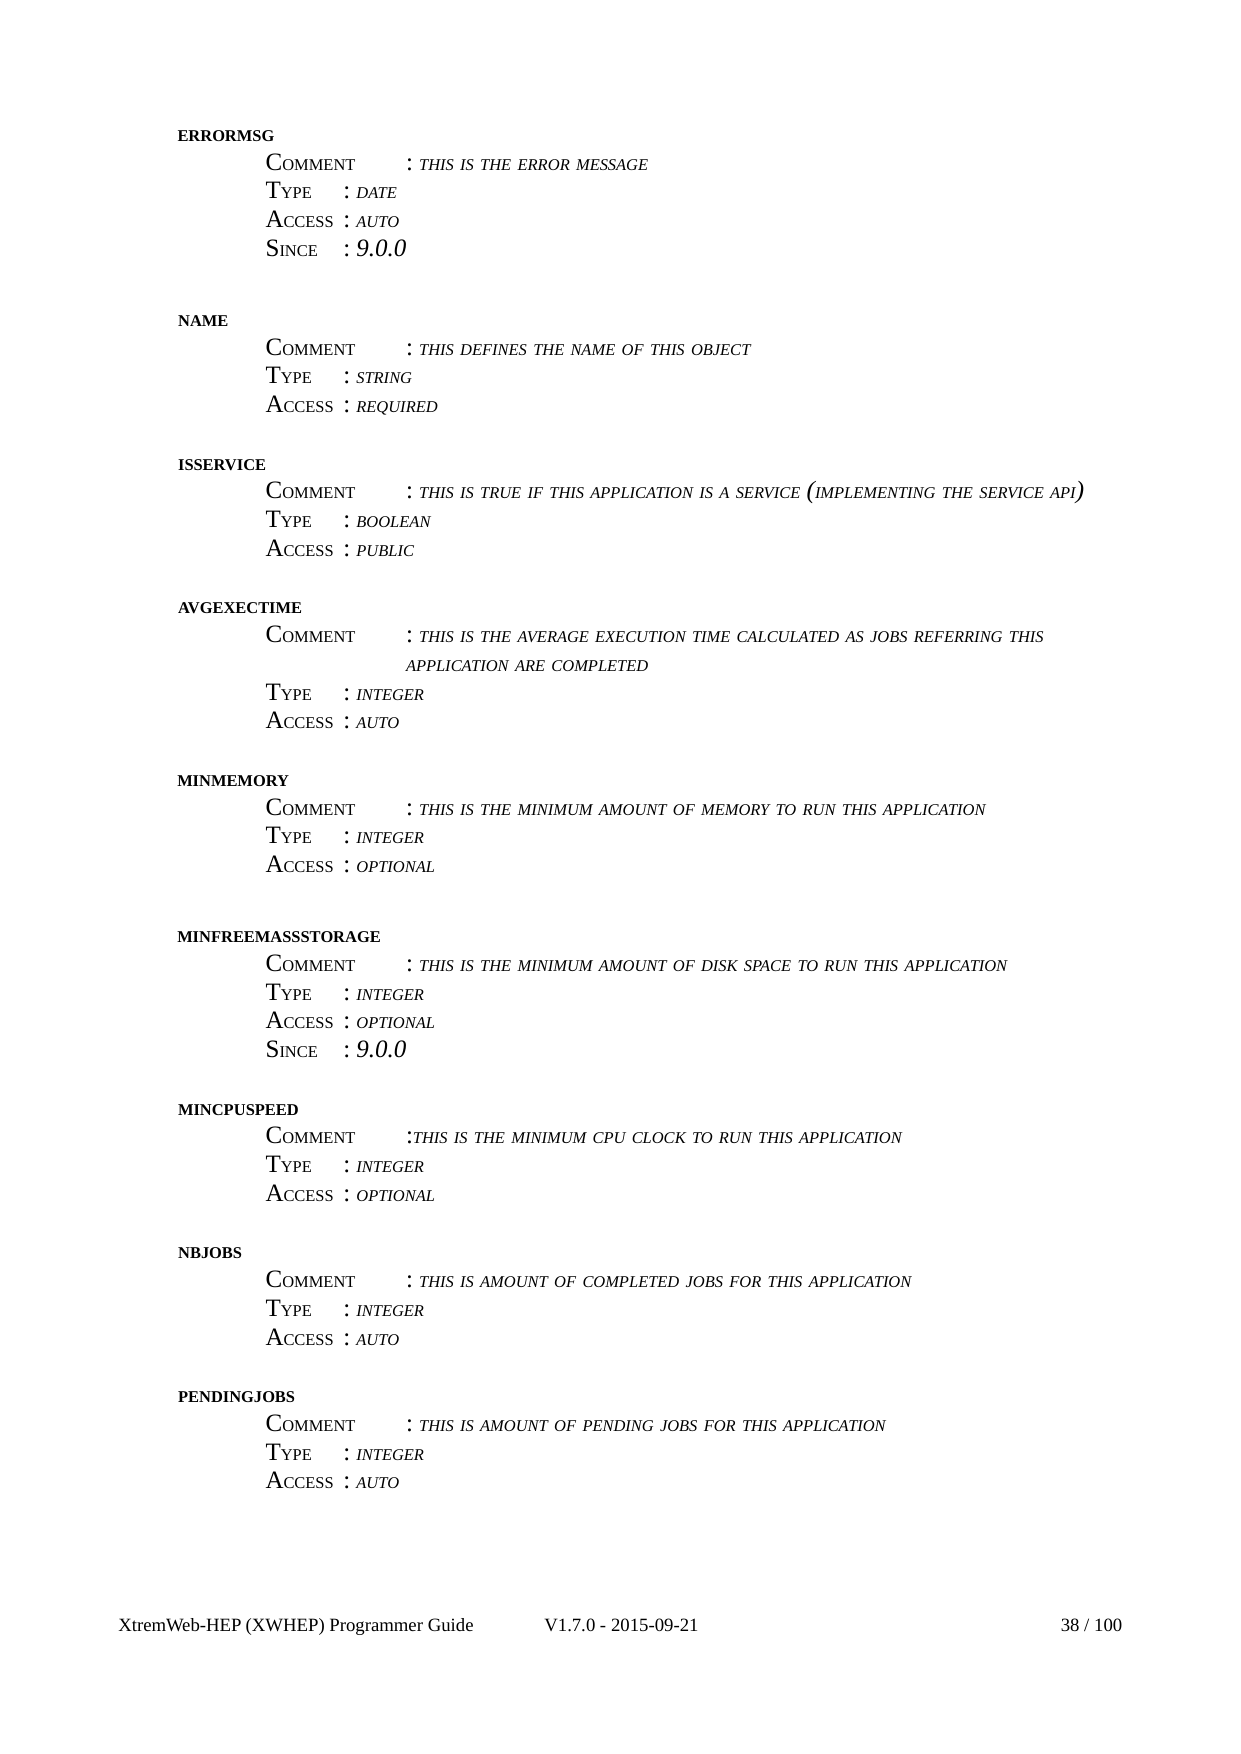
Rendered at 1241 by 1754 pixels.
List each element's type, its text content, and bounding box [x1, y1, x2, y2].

text Comment : this is the minimum amount of disk space to run this application [265, 948, 1122, 977]
text Access : auto [265, 706, 1122, 734]
text Since : 9.0.0 [265, 1034, 1122, 1063]
text minmemory [177, 763, 1122, 792]
text Access : auto [265, 1322, 1122, 1351]
text Access : optional [265, 1006, 1122, 1034]
text Comment : this is true if this application is a service (implementing the service api) [265, 476, 1122, 504]
text Access : optional [265, 849, 1122, 878]
text Comment : this is amount of pending jobs for this application [265, 1408, 1122, 1437]
text Type : integer [265, 821, 1122, 849]
text avgexectime [178, 591, 1122, 619]
text minfreemassstorage [177, 919, 1122, 948]
text Comment : this is the average execution time calculated as jobs referring this application are completed [265, 619, 1122, 677]
text Access : optional [265, 1178, 1122, 1207]
text Type : integer [265, 1437, 1122, 1466]
text Type : integer [265, 1293, 1122, 1322]
text isservice [178, 447, 1122, 476]
text Access : public [265, 533, 1122, 562]
text Type : date [265, 176, 1122, 204]
text Comment : this is the error message [265, 147, 1122, 176]
text name [178, 303, 1122, 332]
text Type : integer [265, 977, 1122, 1006]
text Access : required [265, 389, 1122, 418]
text pendingjobs [178, 1379, 1122, 1408]
text Comment : this is amount of completed jobs for this application [265, 1264, 1122, 1293]
text Comment : this is the minimum amount of memory to run this application [265, 792, 1122, 821]
text Type : integer [265, 677, 1122, 706]
text nbjobs [178, 1236, 1122, 1264]
text Comment :this is the minimum cpu clock to run this application [265, 1121, 1122, 1149]
text Access : auto [265, 1466, 1122, 1494]
text Type : integer [265, 1149, 1122, 1178]
text Comment : this defines the name of this object [265, 332, 1122, 361]
text Since : 9.0.0 [265, 233, 1122, 262]
text Access : auto [265, 204, 1122, 233]
text Type : string [265, 361, 1122, 389]
text errormsg [177, 118, 1122, 147]
text Type : boolean [265, 504, 1122, 533]
text mincpuspeed [178, 1092, 1122, 1121]
